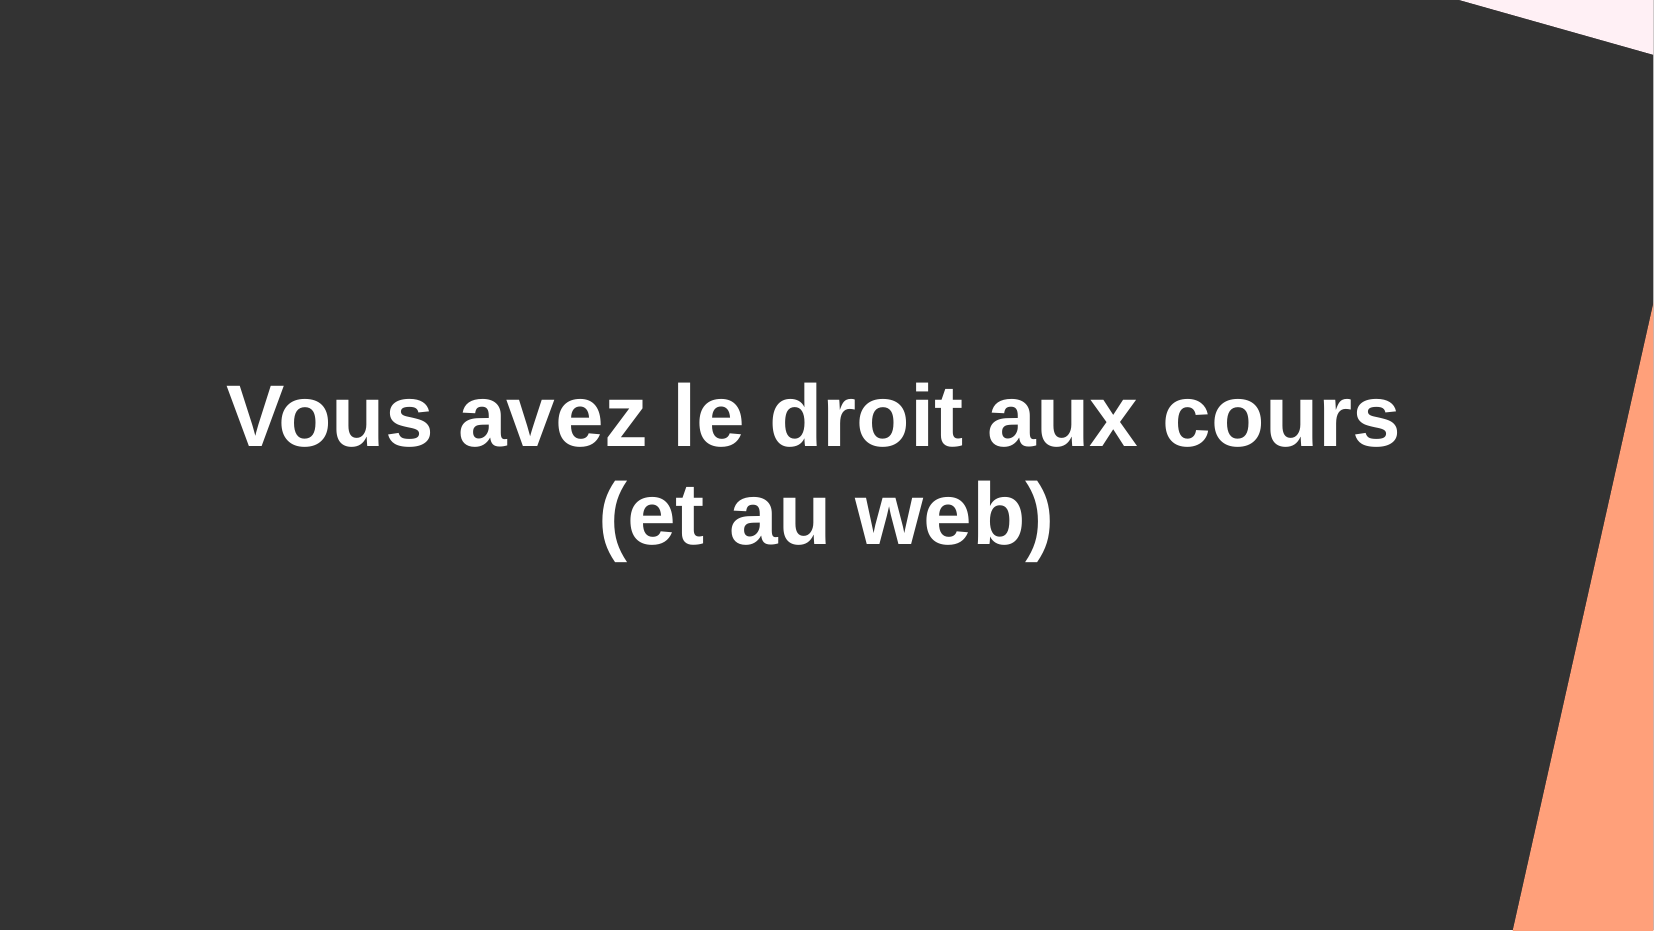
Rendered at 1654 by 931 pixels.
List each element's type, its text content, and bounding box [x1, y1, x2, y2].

text_box [1459, 0, 1654, 55]
text_box [1512, 300, 1654, 931]
title Vous avez le droit aux cours (et au web) [31, 367, 1622, 563]
